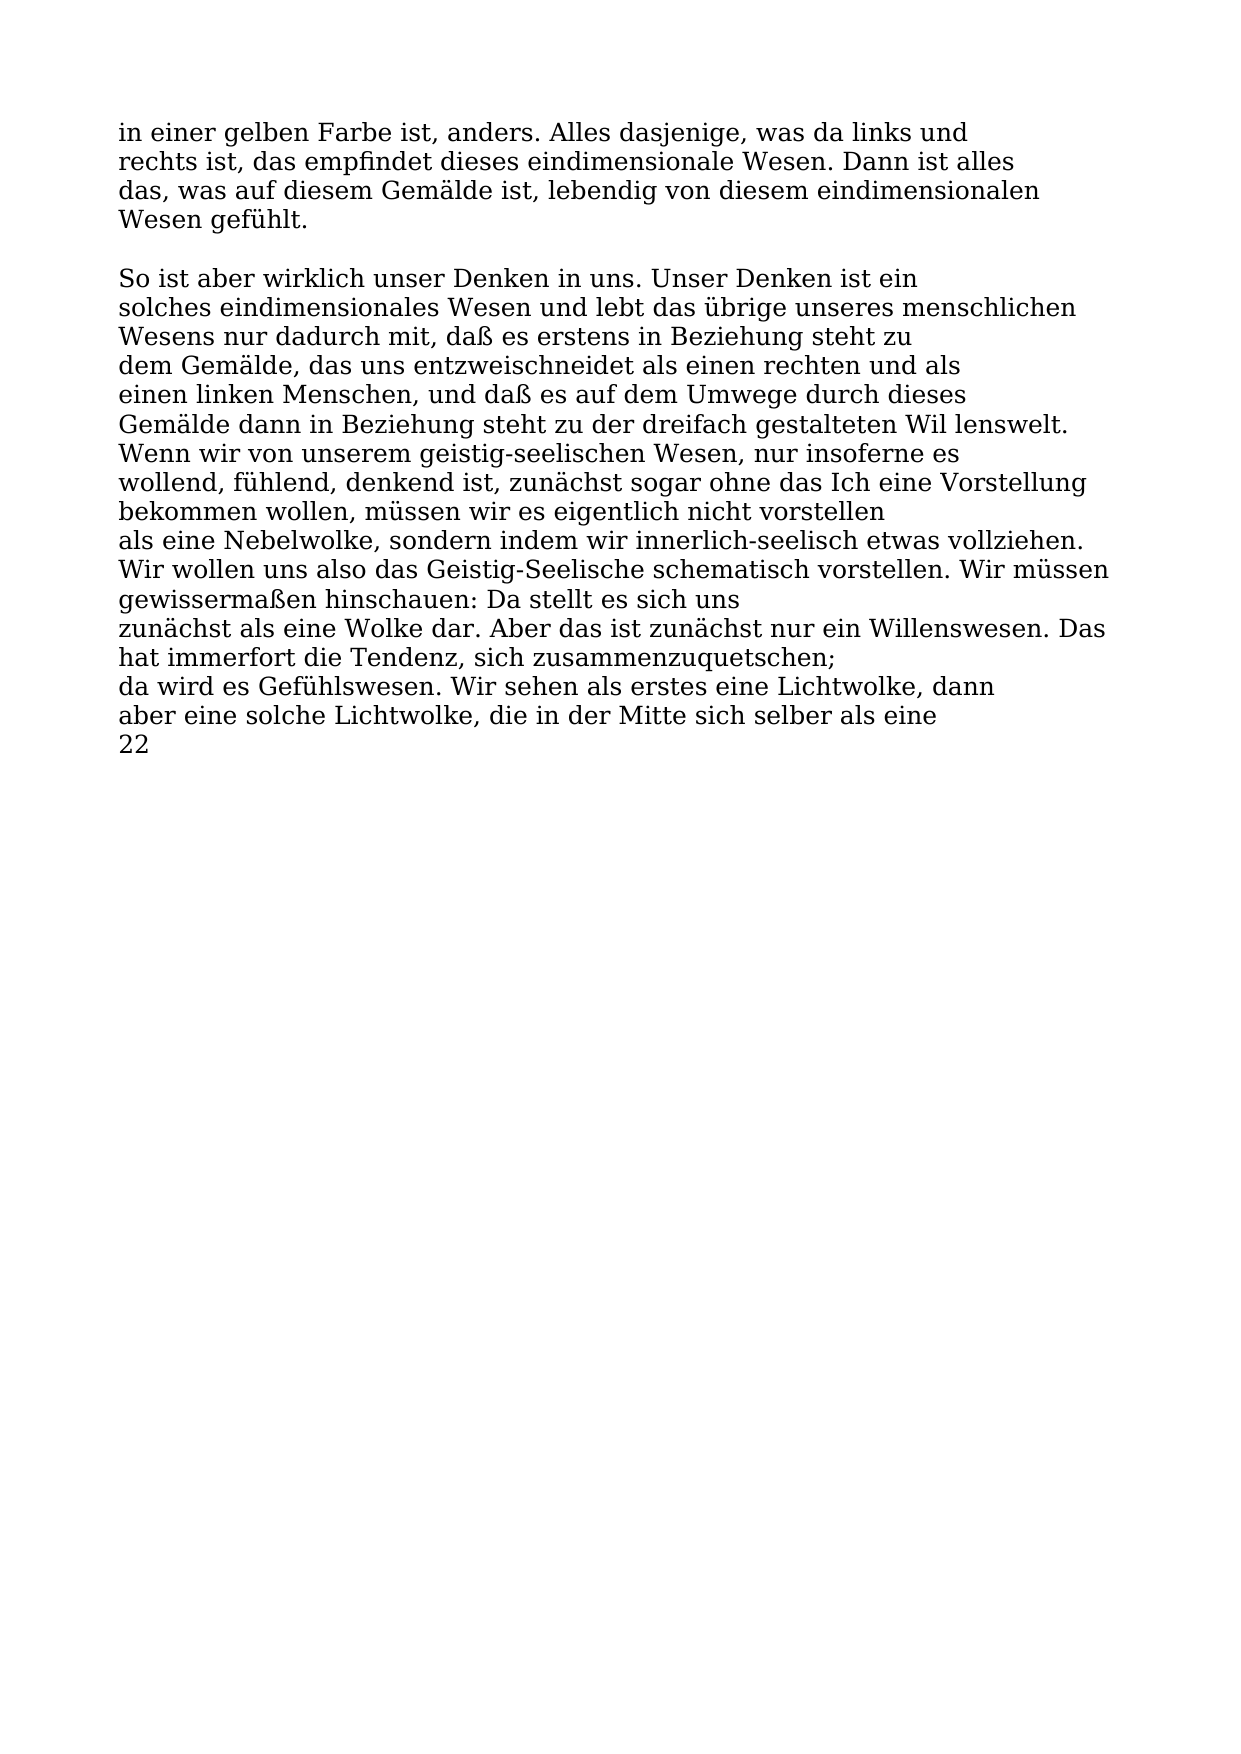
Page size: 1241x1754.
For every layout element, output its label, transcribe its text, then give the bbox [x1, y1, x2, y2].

text solches eindimensionales Wesen und lebt das übrige unseres menschlichen Wesens nur dadurch mit, daß es erstens in Beziehung steht zu [118, 293, 1122, 351]
text das, was auf diesem Gemälde ist, lebendig von diesem eindimensionalen Wesen gefühlt. [118, 176, 1122, 235]
text 22 [118, 731, 1122, 760]
text Wenn wir von unserem geistig-seelischen Wesen, nur insoferne es [118, 439, 1122, 468]
text dem Gemälde, das uns entzweischneidet als einen rechten und als [118, 351, 1122, 381]
text zunächst als eine Wolke dar. Aber das ist zunächst nur ein Willenswesen. Das hat immerfort die Tendenz, sich zusammenzuquetschen; [118, 614, 1122, 672]
text wollend, fühlend, denkend ist, zunächst sogar ohne das Ich eine Vorstellung bekommen wollen, müssen wir es eigentlich nicht vorstellen [118, 468, 1122, 526]
text einen linken Menschen, und daß es auf dem Umwege durch dieses [118, 381, 1122, 410]
text Gemälde dann in Beziehung steht zu der dreifach gestalteten Wil lenswelt. [118, 410, 1122, 439]
text So ist aber wirklich unser Denken in uns. Unser Denken ist ein [118, 264, 1122, 293]
text aber eine solche Lichtwolke, die in der Mitte sich selber als eine [118, 701, 1122, 731]
text rechts ist, das empfindet dieses eindimensionale Wesen. Dann ist alles [118, 147, 1122, 176]
text als eine Nebelwolke, sondern indem wir innerlich-seelisch etwas vollziehen. Wir wollen uns also das Geistig-Seelische schematisch vorstellen. Wir müssen gewissermaßen hinschauen: Da stellt es sich uns [118, 526, 1122, 614]
text in einer gelben Farbe ist, anders. Alles dasjenige, was da links und [118, 118, 1122, 147]
text da wird es Gefühlswesen. Wir sehen als erstes eine Lichtwolke, dann [118, 672, 1122, 701]
